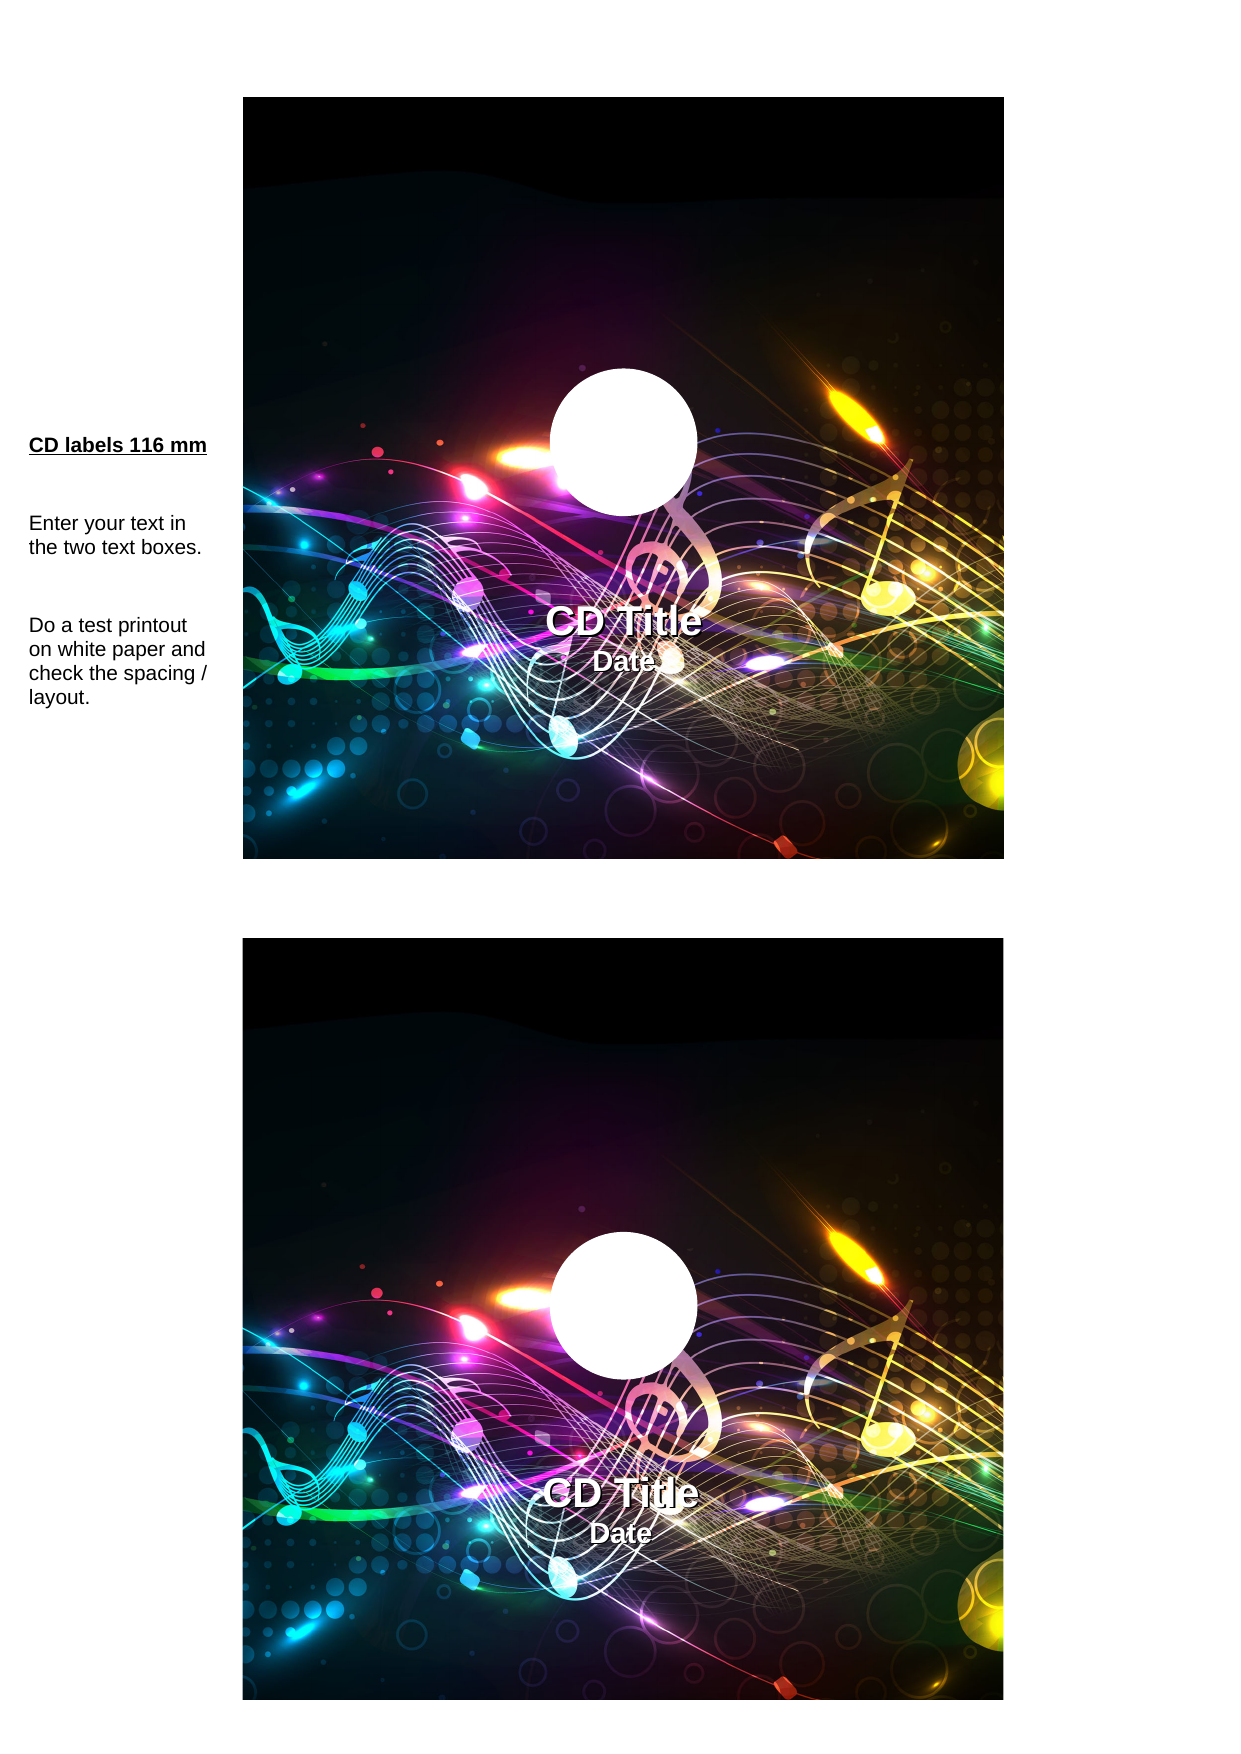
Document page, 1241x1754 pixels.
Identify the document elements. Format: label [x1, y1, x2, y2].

picture [289, 783, 315, 798]
picture [242, 938, 1004, 1700]
picture [288, 1624, 314, 1639]
table_cell [281, 859, 966, 938]
picture [243, 97, 1004, 859]
